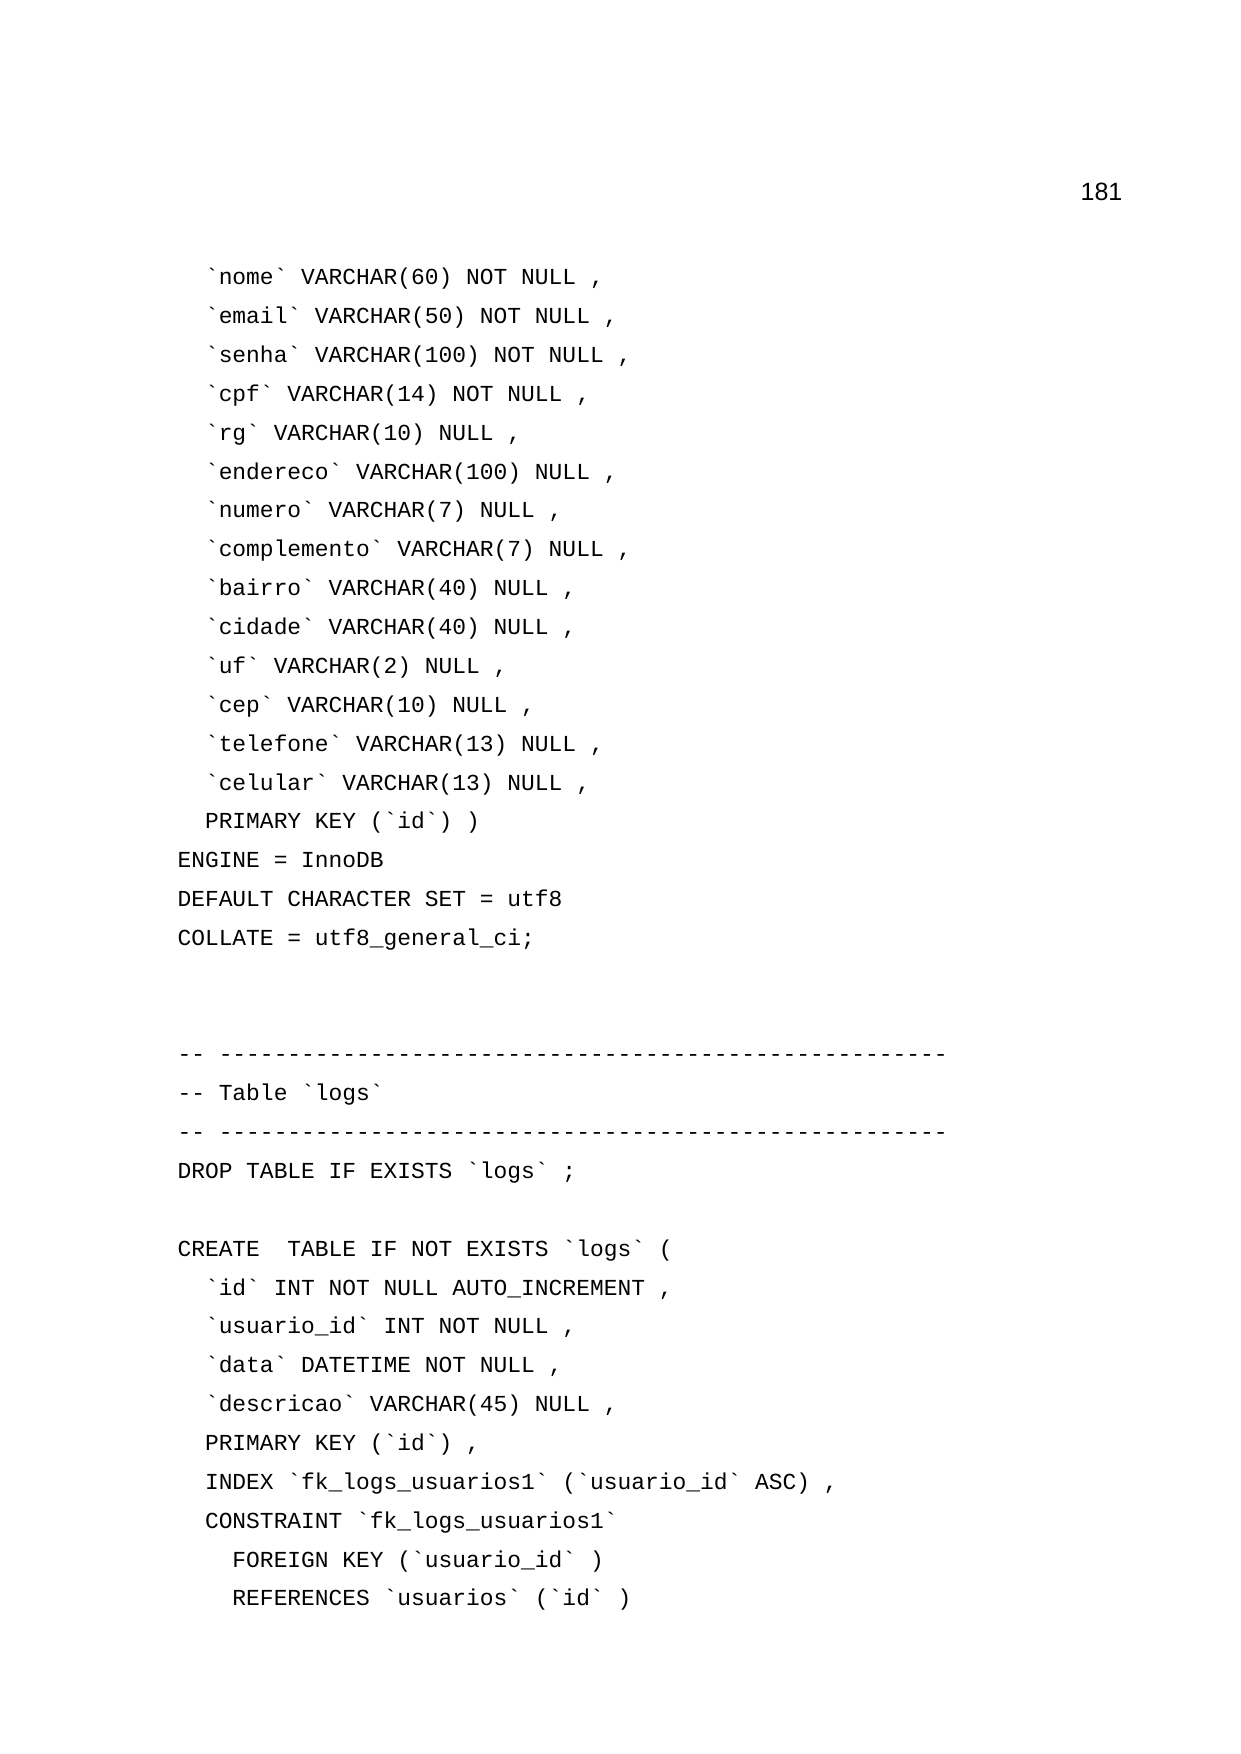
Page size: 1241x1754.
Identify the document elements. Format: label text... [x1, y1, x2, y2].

text DEFAULT CHARACTER SET = utf8 [177, 887, 1122, 913]
text REFERENCES `usuarios` (`id` ) [177, 1587, 1122, 1613]
text `cidade` VARCHAR(40) NULL , [177, 615, 1122, 641]
text CONSTRAINT `fk_logs_usuarios1` [177, 1509, 1122, 1535]
text `usuario_id` INT NOT NULL , [177, 1315, 1122, 1341]
text -- ----------------------------------------------------- [177, 1121, 1122, 1146]
text -- ----------------------------------------------------- [177, 1043, 1122, 1069]
text `endereco` VARCHAR(100) NULL , [177, 460, 1122, 486]
text `nome` VARCHAR(60) NOT NULL , [177, 266, 1122, 292]
text `bairro` VARCHAR(40) NULL , [177, 577, 1122, 602]
text CREATE TABLE IF NOT EXISTS `logs` ( [177, 1237, 1122, 1263]
text INDEX `fk_logs_usuarios1` (`usuario_id` ASC) , [177, 1470, 1122, 1496]
text -- Table `logs` [177, 1082, 1122, 1108]
text `uf` VARCHAR(2) NULL , [177, 654, 1122, 680]
text ENGINE = InnoDB [177, 848, 1122, 874]
text `senha` VARCHAR(100) NOT NULL , [177, 343, 1122, 369]
text `numero` VARCHAR(7) NULL , [177, 499, 1122, 525]
text `email` VARCHAR(50) NOT NULL , [177, 304, 1122, 331]
text PRIMARY KEY (`id`) ) [177, 810, 1122, 836]
text `data` DATETIME NOT NULL , [177, 1354, 1122, 1379]
text PRIMARY KEY (`id`) , [177, 1431, 1122, 1457]
text `descricao` VARCHAR(45) NULL , [177, 1392, 1122, 1418]
text DROP TABLE IF EXISTS `logs` ; [177, 1159, 1122, 1185]
text `cpf` VARCHAR(14) NOT NULL , [177, 382, 1122, 408]
text COLLATE = utf8_general_ci; [177, 926, 1122, 952]
text `cep` VARCHAR(10) NULL , [177, 693, 1122, 719]
text FOREIGN KEY (`usuario_id` ) [177, 1548, 1122, 1574]
text `complemento` VARCHAR(7) NULL , [177, 538, 1122, 564]
text `id` INT NOT NULL AUTO_INCREMENT , [177, 1276, 1122, 1302]
text `rg` VARCHAR(10) NULL , [177, 421, 1122, 447]
text `telefone` VARCHAR(13) NULL , [177, 732, 1122, 758]
text `celular` VARCHAR(13) NULL , [177, 771, 1122, 797]
